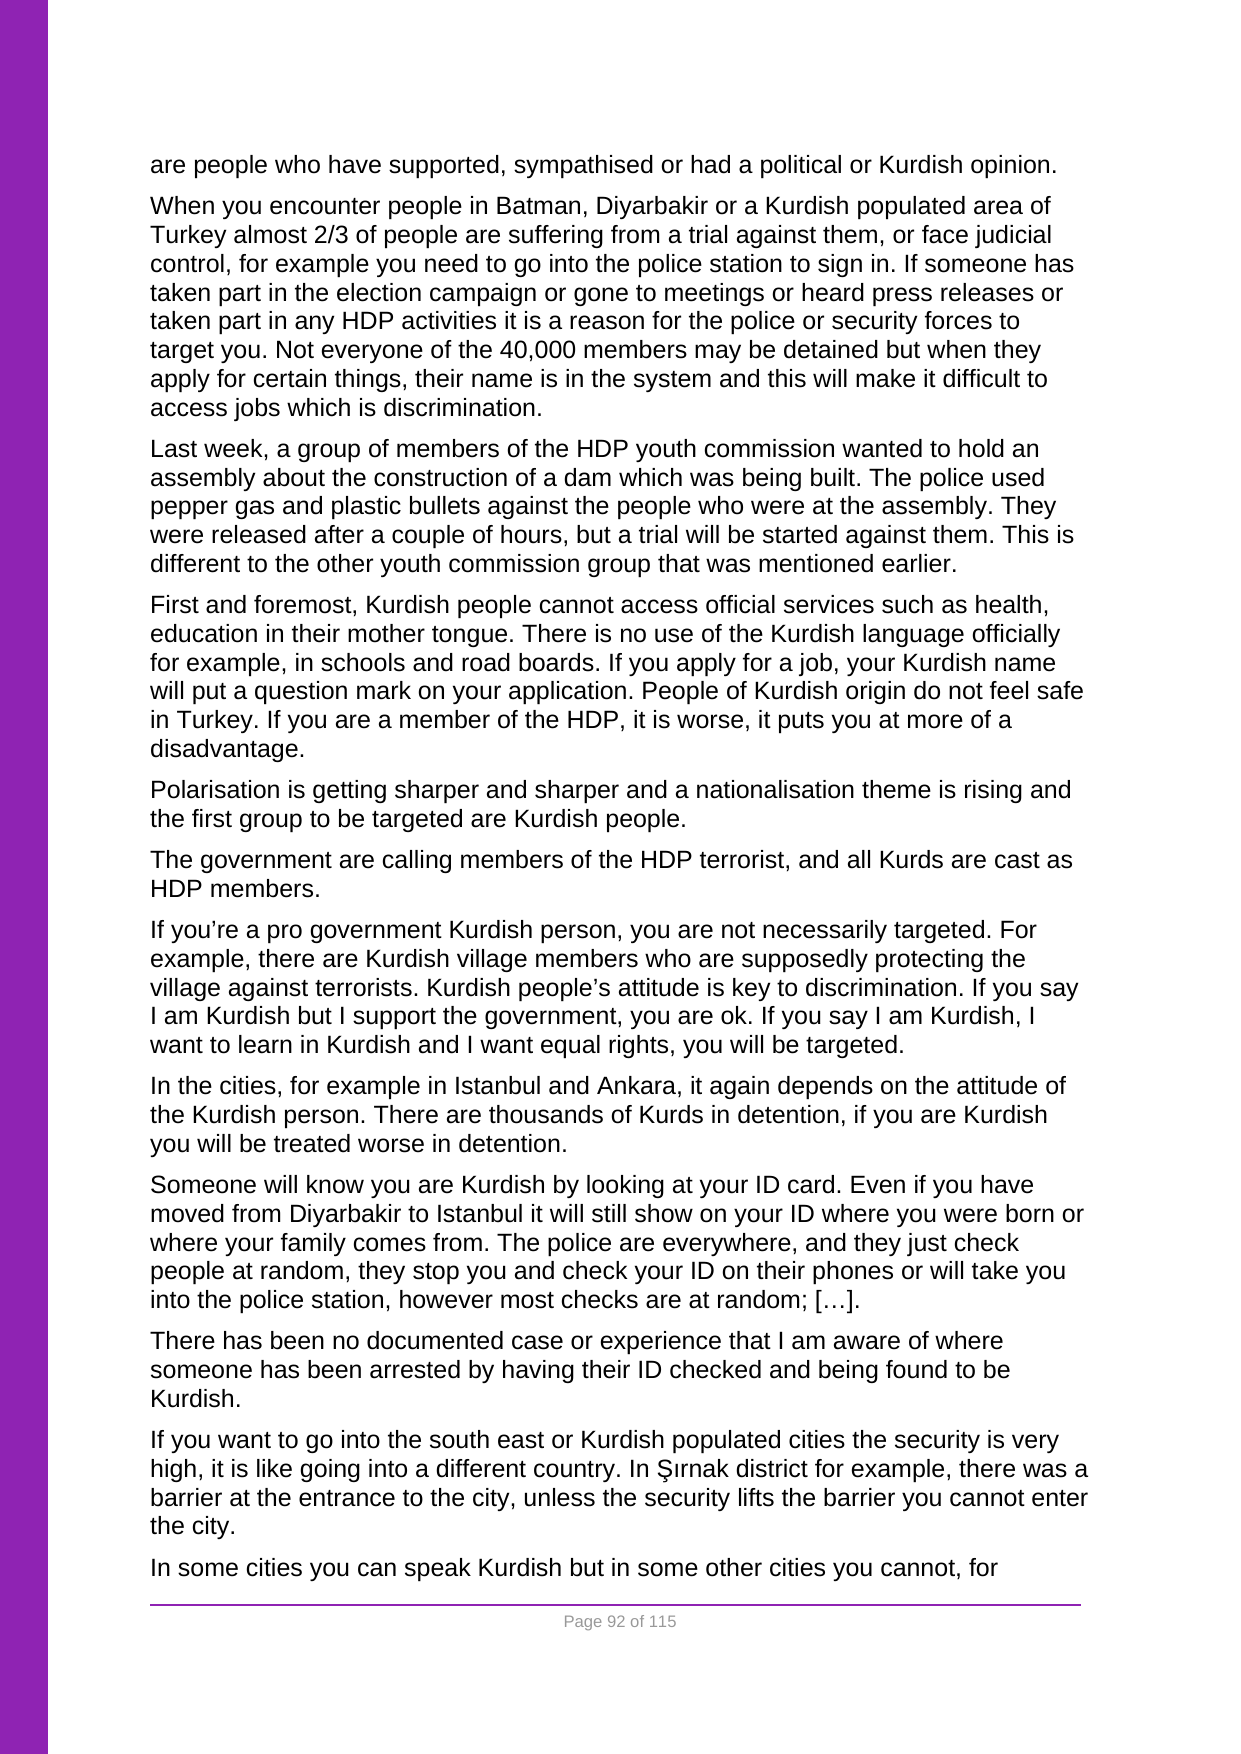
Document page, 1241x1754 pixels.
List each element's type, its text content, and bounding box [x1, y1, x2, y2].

text If you want to go into the south east or Kurdish populated cities the security is very high, it is like going into a different country. In Şırnak district for example, there was a barrier at the entrance to the city, unless the security lifts the barrier you cannot enter the city. [150, 1425, 1090, 1540]
text Last week, a group of members of the HDP youth commission wanted to hold an assembly about the construction of a dam which was being built. The police used pepper gas and plastic bullets against the people who were at the assembly. They were released after a couple of hours, but a trial will be started against them. This is different to the other youth commission group that was mentioned earlier. [150, 434, 1090, 577]
text First and foremost, Kurdish people cannot access official services such as health, education in their mother tongue. There is no use of the Kurdish language officially for example, in schools and road boards. If you apply for a job, your Kurdish name will put a question mark on your application. People of Kurdish origin do not feel safe in Turkey. If you are a member of the HDP, it is worse, it puts you at more of a disadvantage. [150, 590, 1090, 762]
text Someone will know you are Kurdish by looking at your ID card. Even if you have moved from Diyarbakir to Istanbul it will still show on your ID where you were born or where your family comes from. The police are everywhere, and they just check people at random, they stop you and check your ID on their phones or will take you into the police station, however most checks are at random; […]. [150, 1170, 1090, 1314]
text When you encounter people in Batman, Diyarbakir or a Kurdish populated area of Turkey almost 2/3 of people are suffering from a trial against them, or face judicial control, for example you need to go into the police station to sign in. If someone has taken part in the election campaign or gone to meetings or heard press releases or taken part in any HDP activities it is a reason for the police or security forces to target you. Not everyone of the 40,000 members may be detained but when they apply for certain things, their name is in the system and this will make it difficult to access jobs which is discrimination. [150, 191, 1090, 421]
text If you’re a pro government Kurdish person, you are not necessarily targeted. For example, there are Kurdish village members who are supposedly protecting the village against terrorists. Kurdish people’s attitude is key to discrimination. If you say I am Kurdish but I support the government, you are ok. If you say I am Kurdish, I want to learn in Kurdish and I want equal rights, you will be targeted. [150, 915, 1090, 1059]
text are people who have supported, sympathised or had a political or Kurdish opinion. [150, 150, 1090, 179]
text Polarisation is getting sharper and sharper and a nationalisation theme is rising and the first group to be targeted are Kurdish people. [150, 775, 1090, 832]
text In the cities, for example in Istanbul and Ankara, it again depends on the attitude of the Kurdish person. There are thousands of Kurds in detention, if you are Kurdish you will be treated worse in detention. [150, 1071, 1090, 1157]
text The government are calling members of the HDP terrorist, and all Kurds are cast as HDP members. [150, 845, 1090, 902]
text There has been no documented case or experience that I am aware of where someone has been arrested by having their ID checked and being found to be Kurdish. [150, 1326, 1090, 1412]
text In some cities you can speak Kurdish but in some other cities you cannot, for [150, 1552, 1090, 1581]
